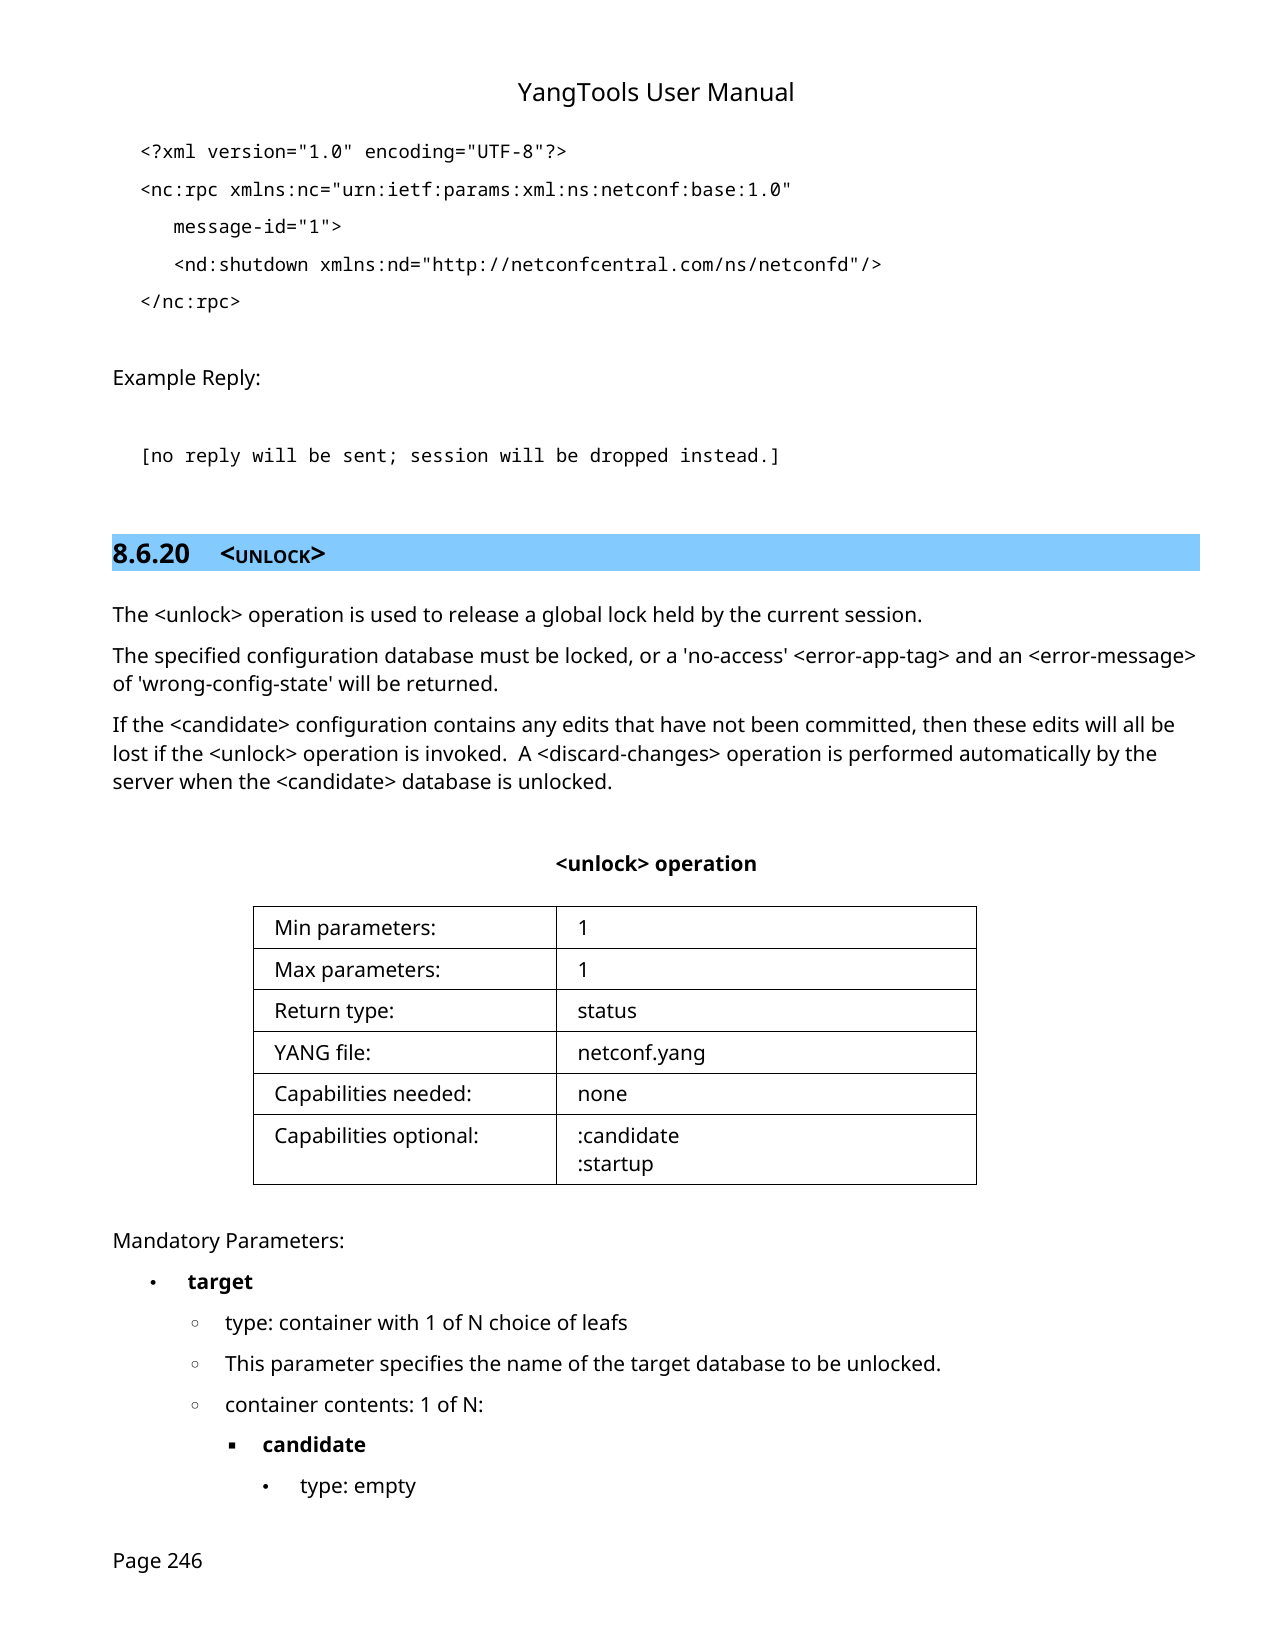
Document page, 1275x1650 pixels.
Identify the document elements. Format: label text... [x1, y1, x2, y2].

text The specified configuration database must be locked, or a 'no-access' <error-app-tag> and an <error-message> of 'wrong-config-state' will be returned. [112, 641, 1200, 698]
table_cell Capabilities needed: [254, 1074, 556, 1114]
text Mandatory Parameters: [112, 1226, 1200, 1254]
text If the <candidate> configuration contains any edits that have not been committed, then these edits will all be lost if the <unlock> operation is invoked. A <discard-changes> operation is performed automatically by the server when the <candidate> database is unlocked. [112, 711, 1200, 796]
subtitle <unlock> operation [127, 849, 1185, 878]
list This parameter specifies the name of the target database to be unlocked. [187, 1349, 1200, 1377]
table_cell Return type: [254, 990, 556, 1031]
text <nd:shutdown xmlns:nd="http://netconfcentral.com/ns/netconfd"/> [139, 251, 1200, 277]
table_cell Max parameters: [254, 949, 556, 989]
table_cell :candidate :startup [557, 1115, 976, 1184]
table_cell YANG file: [254, 1032, 556, 1072]
list type: empty [262, 1472, 1200, 1500]
subtitle <unlock> [112, 534, 1200, 571]
list target [150, 1267, 1200, 1295]
table_header Min parameters: [254, 907, 556, 948]
table_header 1 [557, 907, 976, 948]
text <?xml version="1.0" encoding="UTF-8"?> [139, 138, 1200, 164]
list container contents: 1 of N: [187, 1390, 1200, 1418]
text Example Reply: [112, 363, 1200, 392]
table_cell none [557, 1074, 976, 1114]
text <nc:rpc xmlns:nc="urn:ietf:params:xml:ns:netconf:base:1.0" [139, 176, 1200, 202]
text message-id="1"> [139, 213, 1200, 239]
text [no reply will be sent; session will be dropped instead.] [139, 442, 1200, 467]
table_cell status [557, 990, 976, 1031]
list type: container with 1 of N choice of leafs [187, 1308, 1200, 1336]
text </nc:rpc> [139, 288, 1200, 314]
table_cell netconf.yang [557, 1032, 976, 1072]
text The <unlock> operation is used to release a global lock held by the current session. [112, 600, 1200, 629]
list candidate [225, 1431, 1200, 1459]
table_cell 1 [557, 949, 976, 989]
table_cell Capabilities optional: [254, 1115, 556, 1184]
